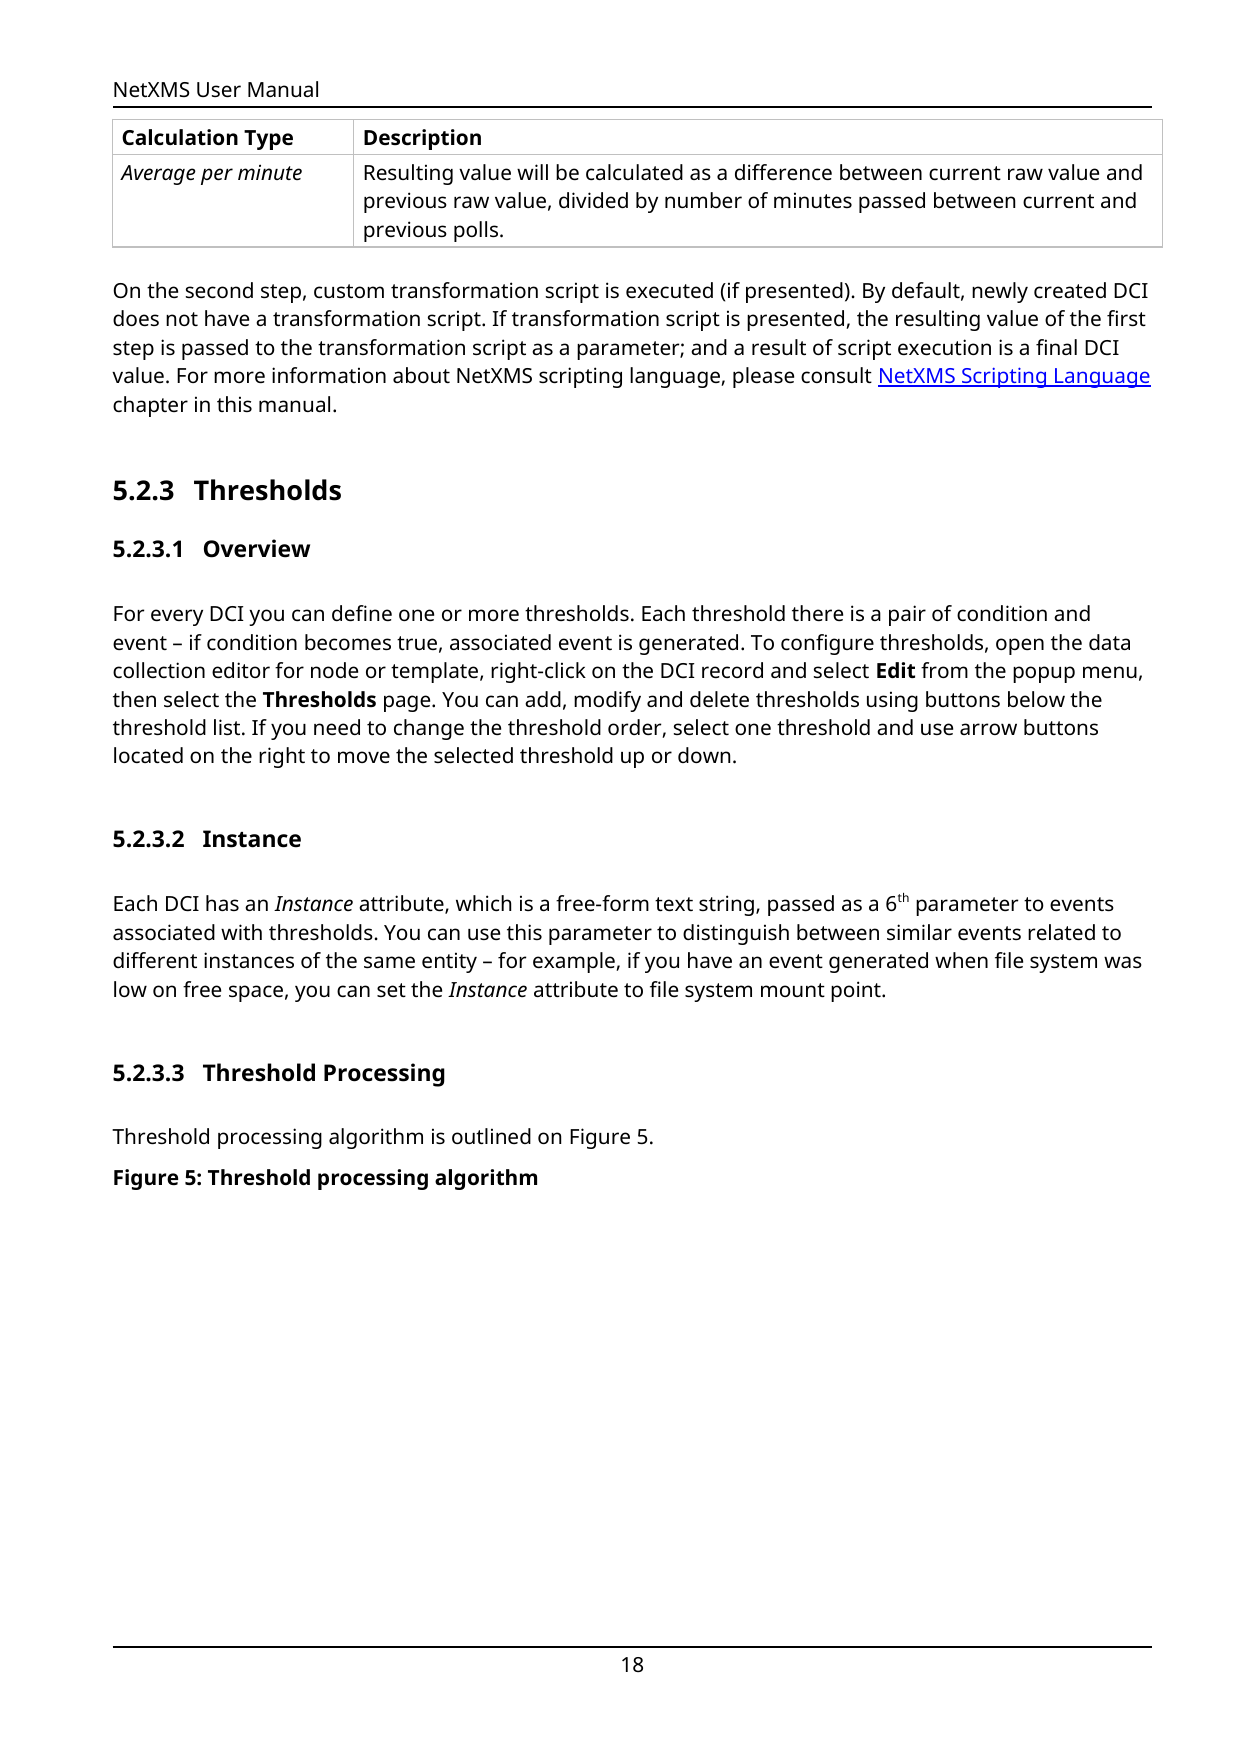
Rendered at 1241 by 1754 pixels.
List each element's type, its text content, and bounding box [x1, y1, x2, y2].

table_cell Resulting value will be calculated as a difference between current raw value and previous raw value, divided by number of minutes passed between current and previous polls. [354, 155, 1162, 246]
table_header Description [354, 120, 1162, 154]
subtitle Thresholds [112, 472, 1152, 508]
text On the second step, custom transformation script is executed (if presented). By default, newly created DCI does not have a transformation script. If transformation script is presented, the resulting value of the first step is passed to the transformation script as a parameter; and a result of script execution is a final DCI value. For more information about NetXMS scripting language, please consult NetXMS Scripting Language chapter in this manual. [112, 276, 1152, 418]
text Figure 5: Threshold processing algorithm [112, 1163, 1152, 1192]
table_cell Average per minute [113, 155, 353, 246]
text Threshold processing algorithm is outlined on Figure 5. [112, 1122, 1152, 1151]
table_header Calculation Type [113, 120, 353, 154]
subtitle Instance [112, 823, 1152, 855]
text For every DCI you can define one or more thresholds. Each threshold there is a pair of condition and event – if condition becomes true, associated event is generated. To configure thresholds, open the data collection editor for node or template, right-click on the DCI record and select Edit from the popup menu, then select the Thresholds page. You can add, modify and delete thresholds using buttons below the threshold list. If you need to change the threshold order, select one threshold and use arrow buttons located on the right to move the selected threshold up or down. [112, 599, 1152, 770]
subtitle Threshold Processing [112, 1057, 1152, 1088]
subtitle Overview [112, 533, 1152, 565]
text Each DCI has an Instance attribute, which is a free-form text string, passed as a 6th parameter to events associated with thresholds. You can use this parameter to distinguish between similar events related to different instances of the same entity – for example, if you have an event generated when file system was low on free space, you can set the Instance attribute to file system mount point. [112, 889, 1152, 1003]
